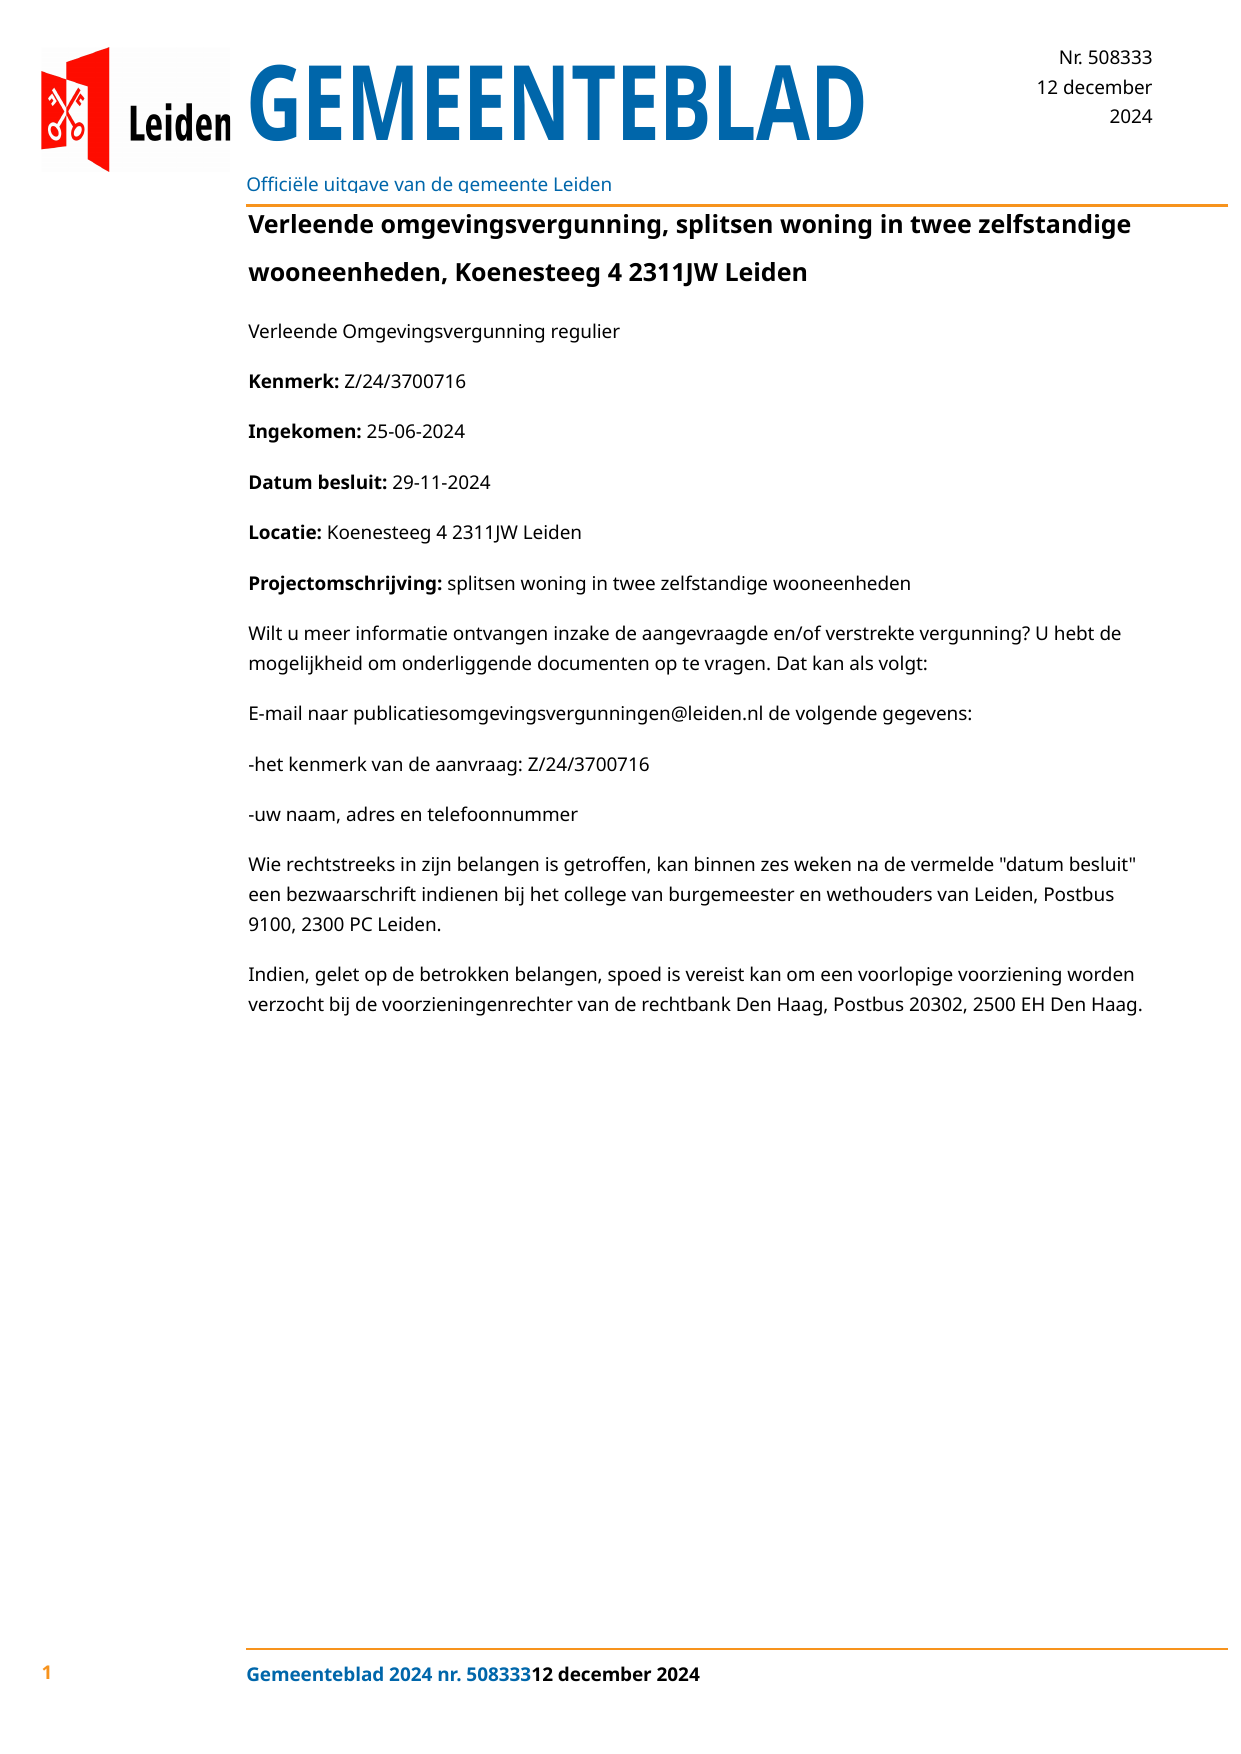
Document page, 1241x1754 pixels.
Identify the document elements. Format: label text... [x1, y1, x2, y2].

text -uw naam, adres en telefoonnummer [248, 801, 1152, 827]
text Locatie: Koenesteeg 4 2311JW Leiden [248, 519, 1152, 545]
text E-mail naar publicatiesomgevingsvergunningen@leiden.nl de volgende gegevens: [248, 700, 1152, 726]
picture [41, 47, 231, 172]
text Wie rechtstreeks in zijn belangen is getroffen, kan binnen zes weken na de vermelde "datum besluit" een bezwaarschrift indienen bij het college van burgemeester en wethouders van Leiden, Postbus 9100, 2300 PC Leiden. [248, 852, 1152, 937]
text Verleende Omgevingsvergunning regulier [248, 318, 1152, 344]
text Kenmerk: Z/24/3700716 [248, 368, 1152, 394]
text Wilt u meer informatie ontvangen inzake de aangevraagde en/of verstrekte vergunning? U hebt de mogelijkheid om onderliggende documenten op te vragen. Dat kan als volgt: [248, 620, 1152, 676]
text Verleende omgevingsvergunning, splitsen woning in twee zelfstandige wooneenheden, Koenesteeg 4 2311JW Leiden [248, 207, 1152, 288]
text -het kenmerk van de aanvraag: Z/24/3700716 [248, 751, 1152, 777]
text Datum besluit: 29-11-2024 [248, 469, 1152, 495]
text Projectomschrijving: splitsen woning in twee zelfstandige wooneenheden [248, 570, 1152, 596]
text Ingekomen: 25-06-2024 [248, 419, 1152, 444]
text Indien, gelet op de betrokken belangen, spoed is vereist kan om een voorlopige voorziening worden verzocht bij de voorzieningenrechter van de rechtbank Den Haag, Postbus 20302, 2500 EH Den Haag. [248, 961, 1152, 1017]
